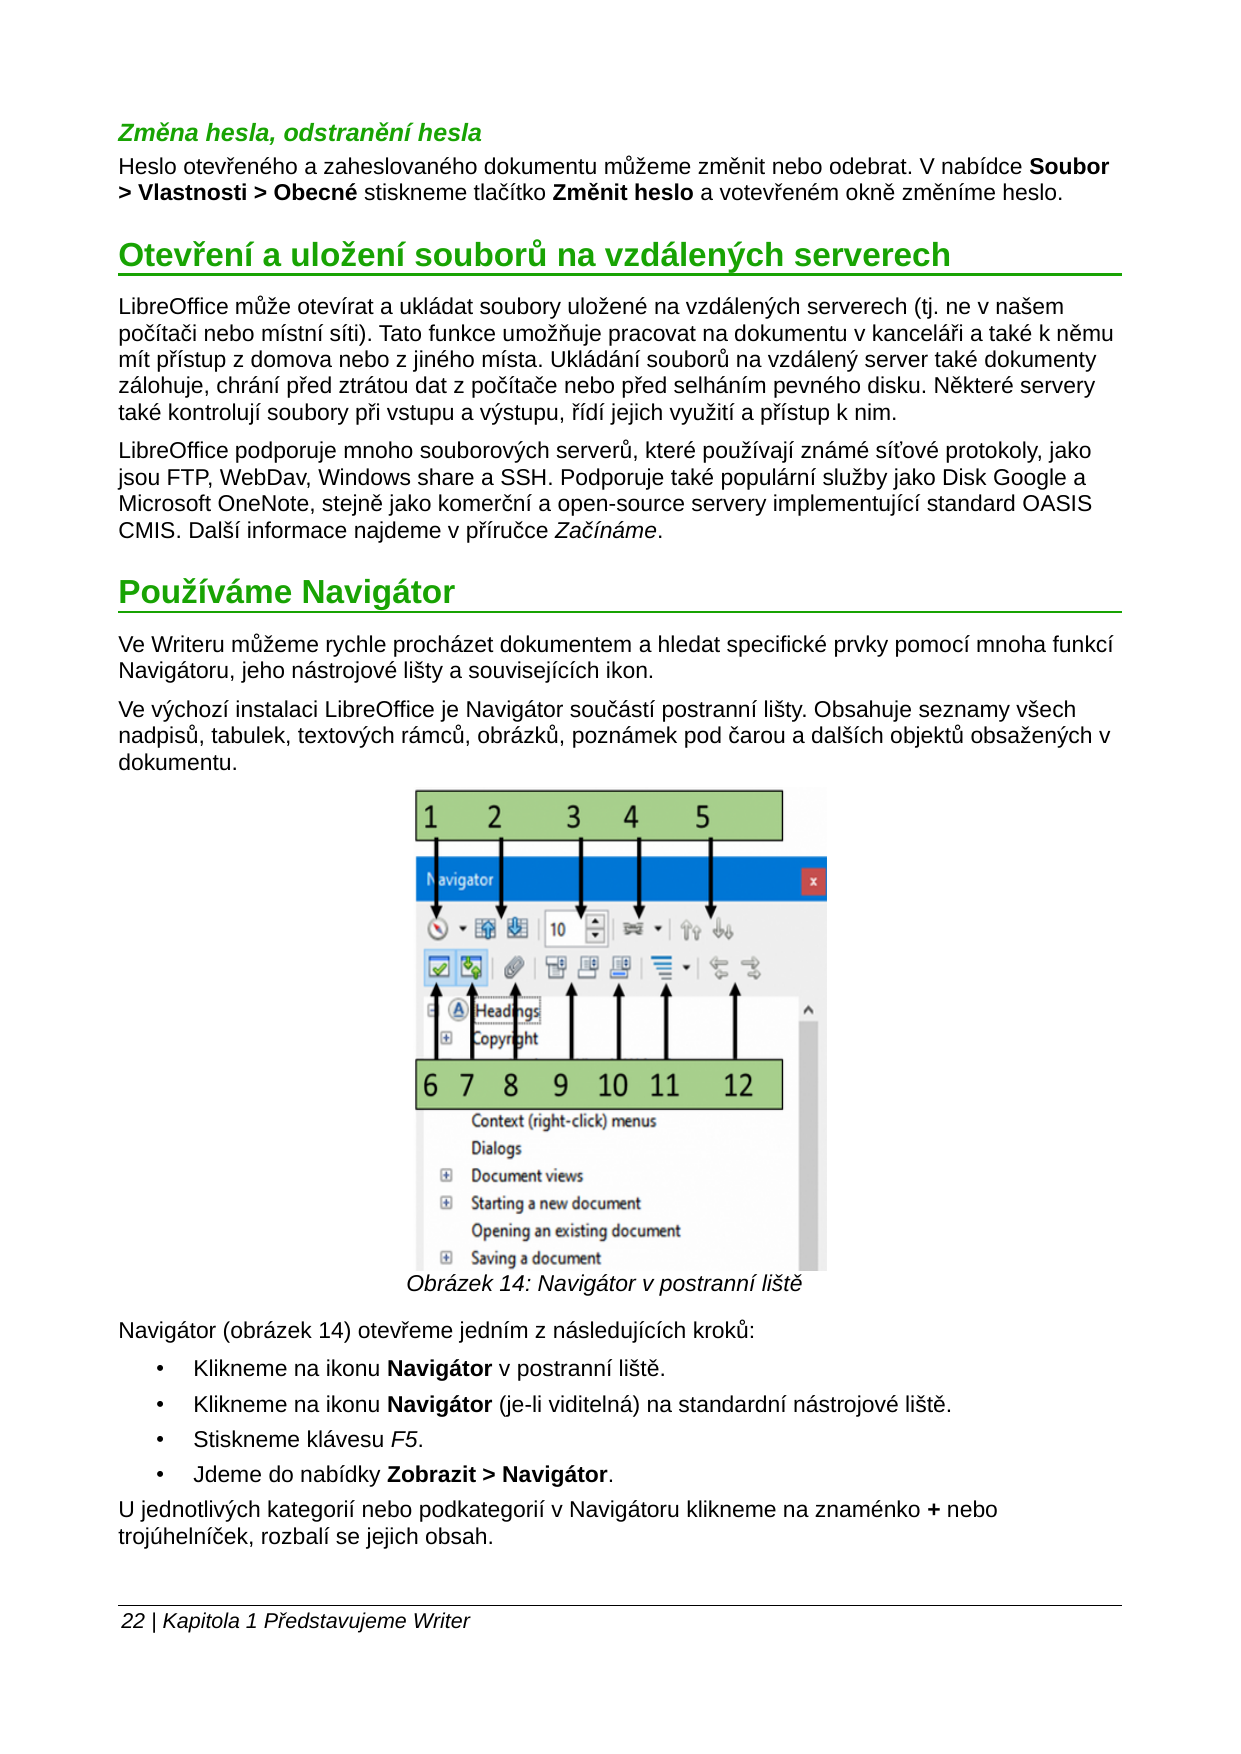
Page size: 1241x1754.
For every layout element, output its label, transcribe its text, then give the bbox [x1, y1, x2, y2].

list Klikneme na ikonu Navigátor (je-li viditelná) na standardní nástrojové liště. [156, 1391, 1122, 1417]
text LibreOffice podporuje mnoho souborových serverů, které používají známé síťové protokoly, jako jsou FTP, WebDav, Windows share a SSH. Podporuje také populární služby jako Disk Google a Microsoft OneNote, stejně jako komerční a open-source servery implementující standard OASIS CMIS. Další informace najdeme v příručce Začínáme. [118, 437, 1122, 543]
list Klikneme na ikonu Navigátor v postranní liště. [156, 1355, 1122, 1382]
text Ve Writeru můžeme rychle procházet dokumentem a hledat specifické prvky pomocí mnoha funkcí Navigátoru, jeho nástrojové lišty a souvisejících ikon. [118, 631, 1122, 683]
picture [413, 787, 827, 1271]
subtitle Změna hesla, odstranění hesla [118, 118, 1122, 147]
text Ve výchozí instalaci LibreOffice je Navigátor součástí postranní lišty. Obsahuje seznamy všech nadpisů, tabulek, textových rámců, obrázků, poznámek pod čarou a dalších objektů obsažených v dokumentu. [118, 696, 1122, 775]
text Obrázek 14: Navigátor v postranní liště [406, 787, 834, 1296]
text Heslo otevřeného a zaheslovaného dokumentu můžeme změnit nebo odebrat. V nabídce Soubor > Vlastnosti > Obecné stiskneme tlačítko Změnit heslo a votevřeném okně změníme heslo. [118, 153, 1122, 206]
list Navigátor (obrázek 14) otevřeme jedním z následujících kroků: [118, 1317, 1122, 1343]
subtitle Otevření a uložení souborů na vzdálených serverech [118, 235, 1122, 273]
text U jednotlivých kategorií nebo podkategorií v Navigátoru klikneme na znaménko + nebo trojúhelníček, rozbalí se jejich obsah. [118, 1496, 1122, 1549]
list Jdeme do nabídky Zobrazit > Navigátor. [156, 1461, 1122, 1487]
text LibreOffice může otevírat a ukládat soubory uložené na vzdálených serverech (tj. ne v našem počítači nebo místní síti). Tato funkce umožňuje pracovat na dokumentu v kanceláři a také k němu mít přístup z domova nebo z jiného místa. Ukládání souborů na vzdálený server také dokumenty zálohuje, chrání před ztrátou dat z počítače nebo před selháním pevného disku. Některé servery také kontrolují soubory při vstupu a výstupu, řídí jejich využití a přístup k nim. [118, 293, 1122, 425]
subtitle Používáme Navigátor [118, 572, 1122, 611]
list Stiskneme klávesu F5. [156, 1426, 1122, 1452]
